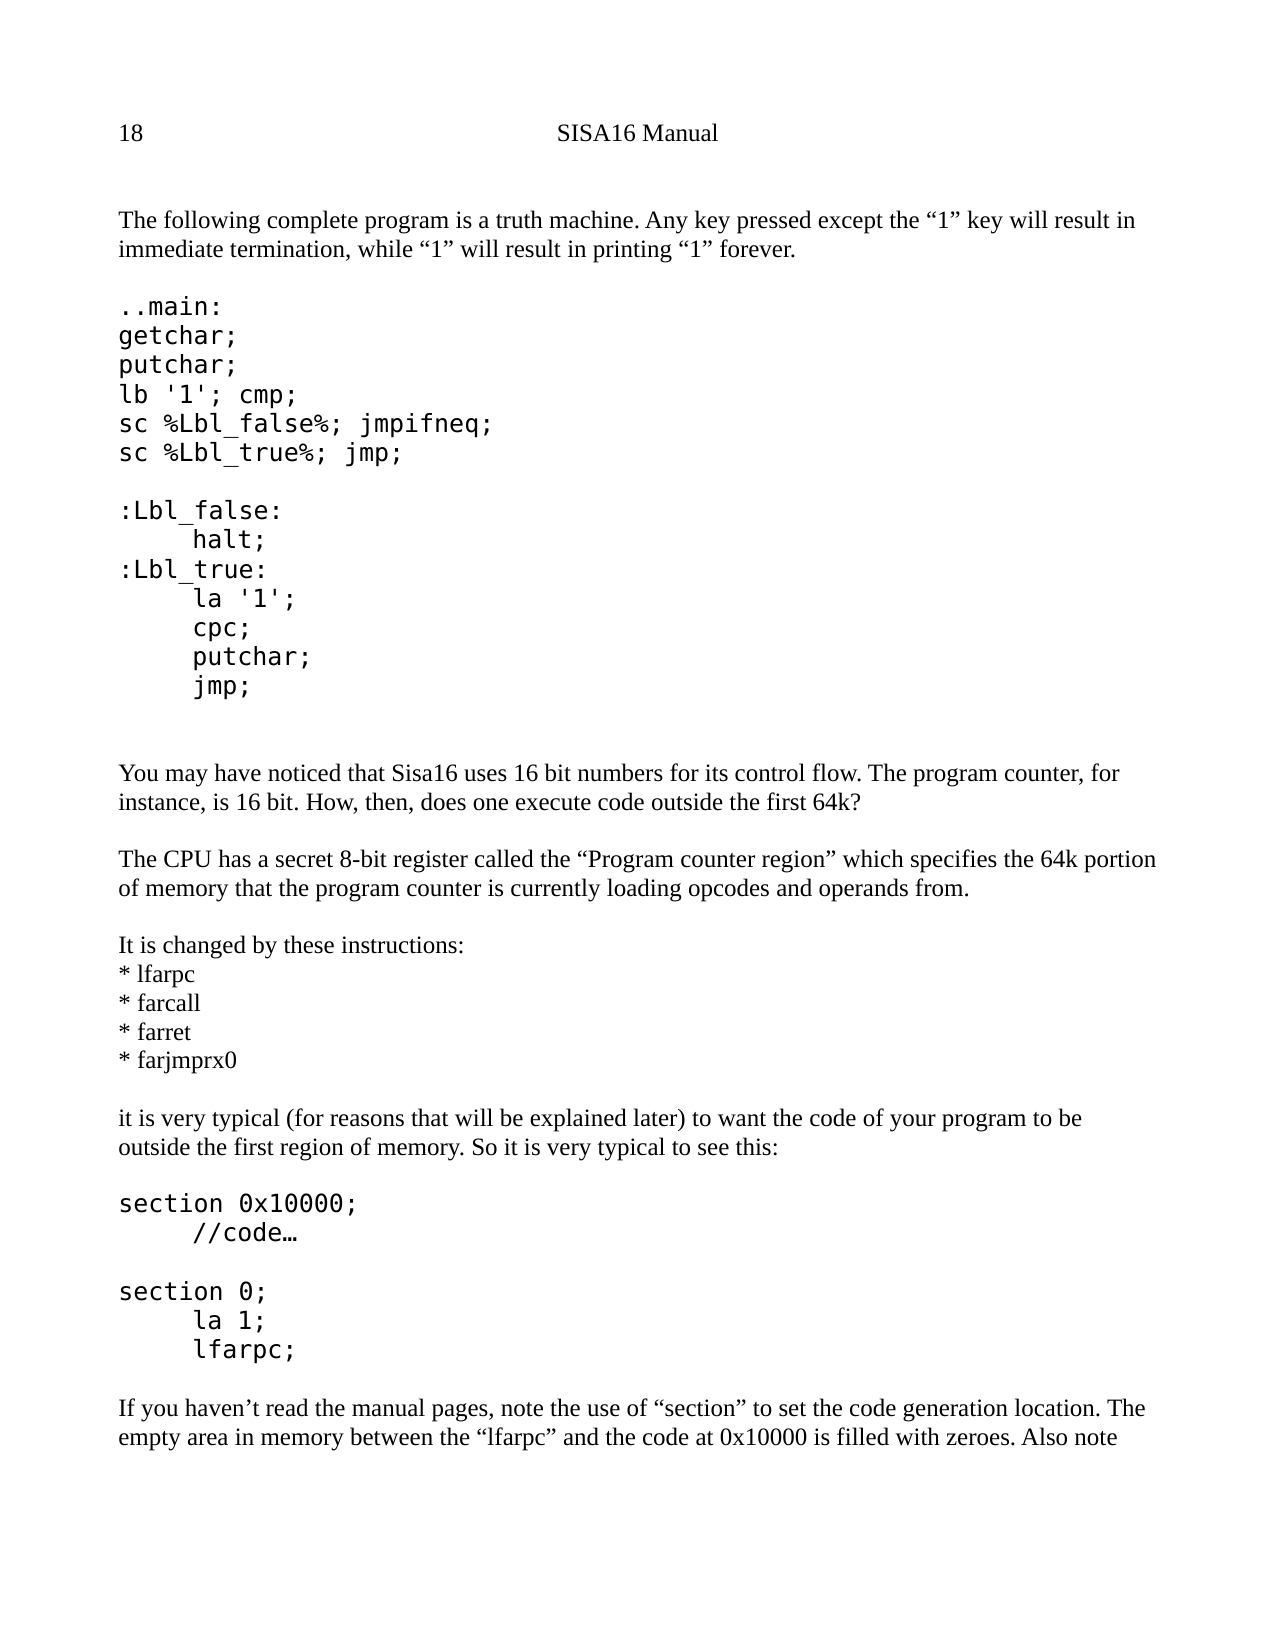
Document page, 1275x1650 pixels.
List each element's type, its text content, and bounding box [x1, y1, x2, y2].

text getchar; [118, 321, 1157, 351]
text The CPU has a secret 8-bit register called the “Program counter region” which specifies the 64k portion of memory that the program counter is currently loading opcodes and operands from. [118, 844, 1157, 902]
text sc %Lbl_false%; jmpifneq; [118, 409, 1157, 438]
text //code… [118, 1218, 1157, 1248]
text la 1; [118, 1306, 1157, 1335]
text lb '1'; cmp; [118, 380, 1157, 409]
text ..main: [118, 292, 1157, 321]
text The following complete program is a truth machine. Any key pressed except the “1” key will result in immediate termination, while “1” will result in printing “1” forever. [118, 206, 1157, 263]
text :Lbl_false: [118, 496, 1157, 526]
text sc %Lbl_true%; jmp; [118, 438, 1157, 467]
text It is changed by these instructions: * lfarpc [118, 931, 1157, 988]
text * farret [118, 1017, 1157, 1046]
text You may have noticed that Sisa16 uses 16 bit numbers for its control flow. The program counter, for instance, is 16 bit. How, then, does one execute code outside the first 64k? [118, 758, 1157, 816]
text halt; [118, 526, 1157, 555]
text section 0; [118, 1277, 1157, 1306]
text If you haven’t read the manual pages, note the use of “section” to set the code generation location. The empty area in memory between the “lfarpc” and the code at 0x10000 is filled with zeroes. Also note [118, 1393, 1157, 1451]
text jmp; [118, 671, 1157, 701]
text it is very typical (for reasons that will be explained later) to want the code of your program to be outside the first region of memory. So it is very typical to see this: [118, 1103, 1157, 1161]
text lfarpc; [118, 1335, 1157, 1364]
text putchar; [118, 351, 1157, 380]
text :Lbl_true: [118, 555, 1157, 584]
text la '1'; [118, 584, 1157, 613]
text * farjmprx0 [118, 1046, 1157, 1074]
text cpc; [118, 613, 1157, 642]
text putchar; [118, 642, 1157, 671]
text section 0x10000; [118, 1189, 1157, 1218]
text * farcall [118, 988, 1157, 1017]
